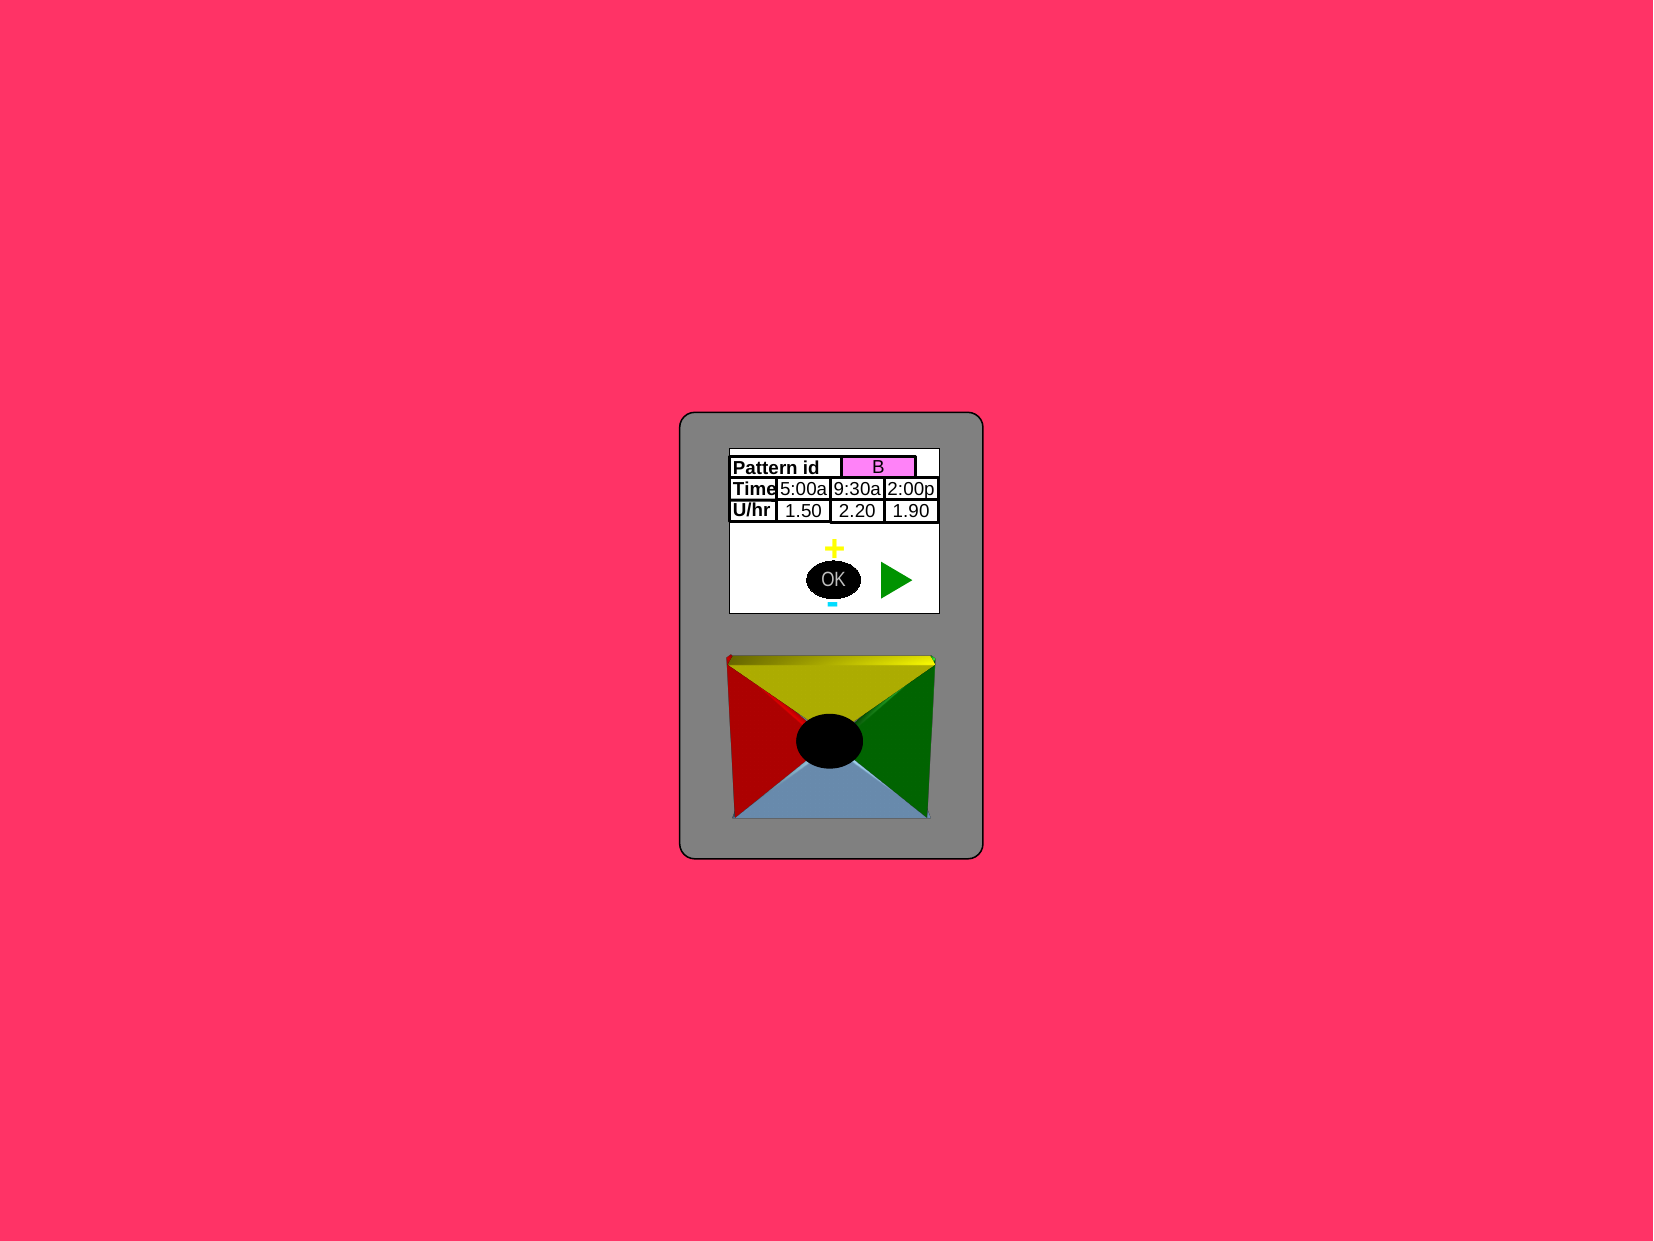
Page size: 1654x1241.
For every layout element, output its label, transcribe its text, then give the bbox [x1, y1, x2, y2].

text_box 2.20 [830, 499, 884, 523]
text_box 1.50 [776, 499, 830, 522]
text_box + [808, 523, 861, 575]
text_box Pattern id Time U/hr [718, 450, 835, 529]
text_box 2:00p [884, 477, 939, 499]
text_box OK [806, 560, 861, 593]
text_box 1.90 [884, 499, 939, 523]
text_box 5:00a [776, 477, 830, 499]
text_box - [811, 573, 854, 631]
text_box Pattern id Time U/hr [731, 502, 775, 520]
text_box 9:30a [830, 477, 884, 499]
text_box Pattern id Time U/hr [731, 479, 775, 498]
text_box [679, 412, 983, 859]
text_box B [841, 456, 916, 477]
